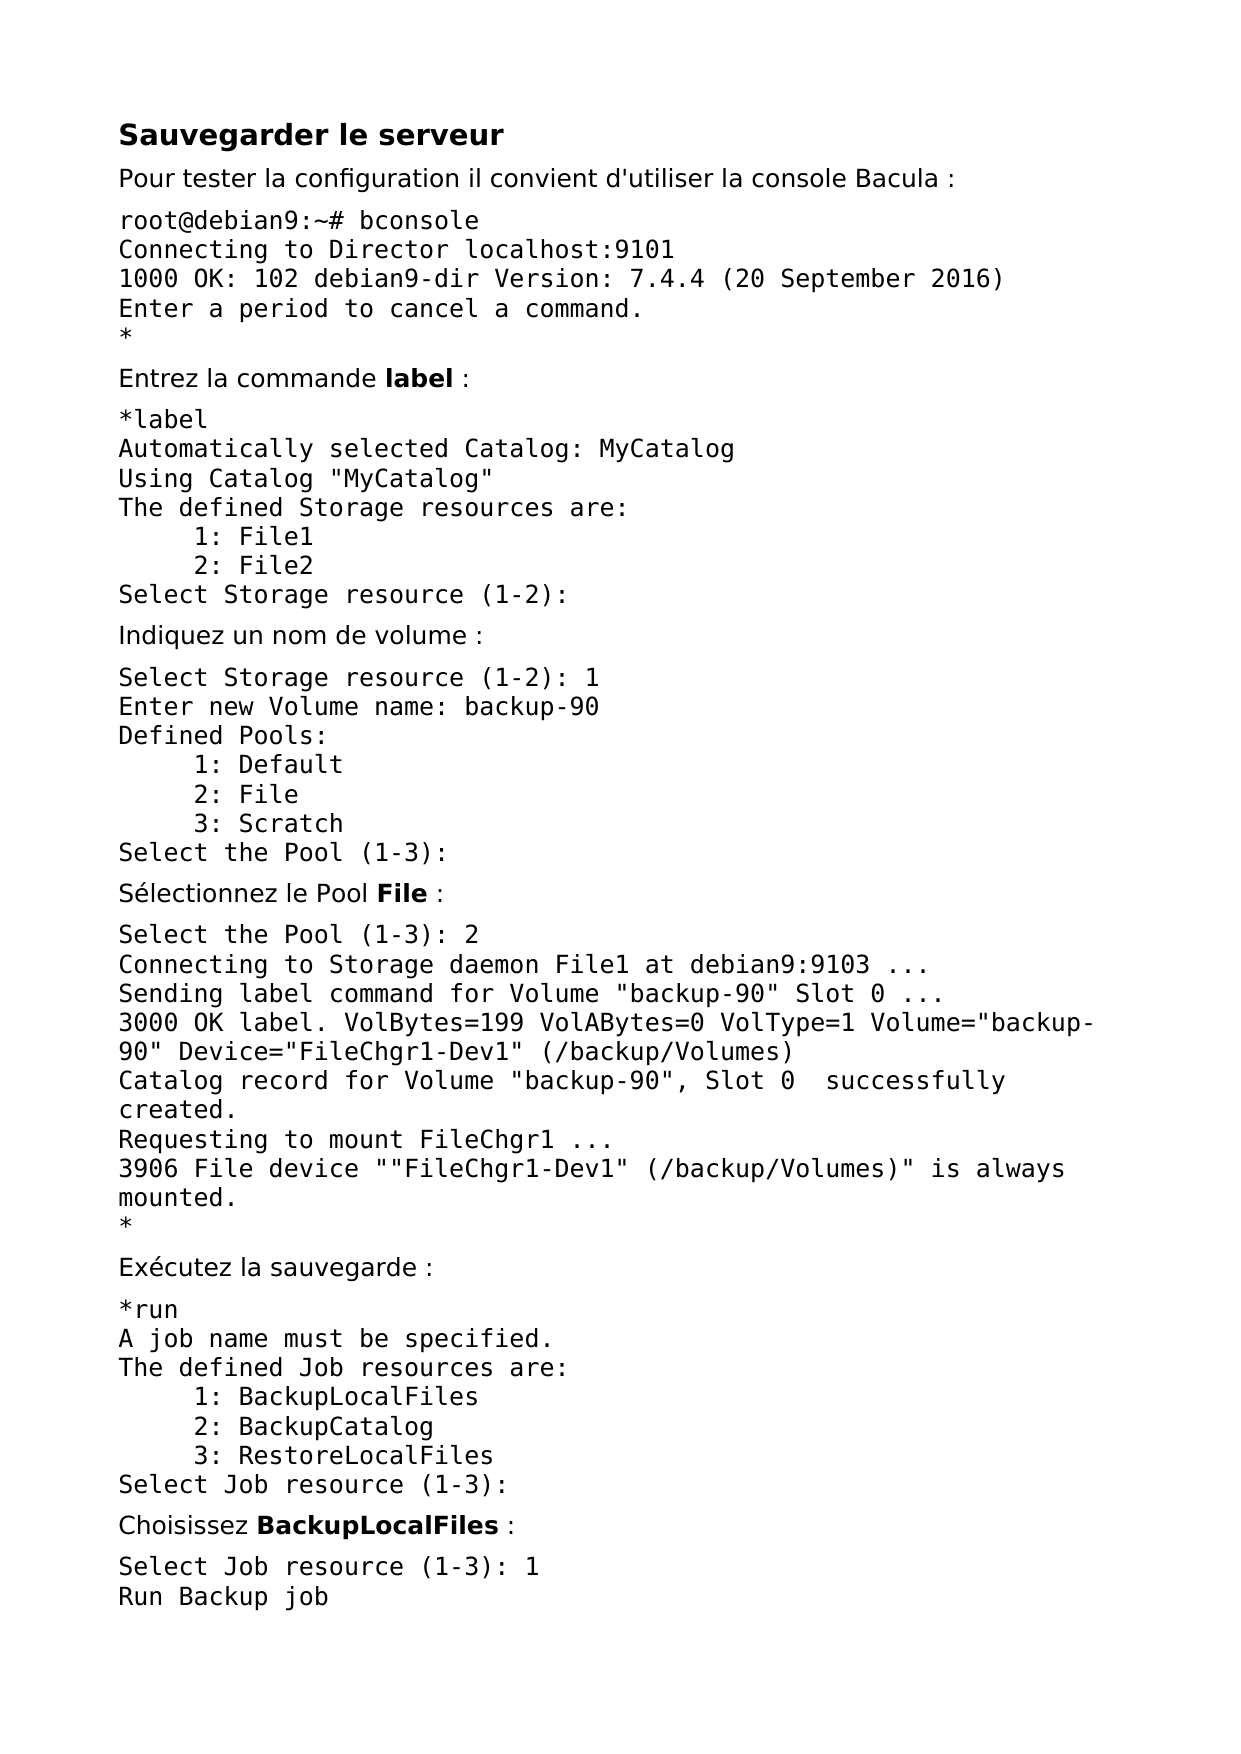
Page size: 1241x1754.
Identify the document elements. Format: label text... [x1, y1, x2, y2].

text *run A job name must be specified. The defined Job resources are: 1: BackupLocalFiles 2: BackupCatalog 3: RestoreLocalFiles Select Job resource (1-3): [118, 1295, 1122, 1499]
text Choisissez BackupLocalFiles : [118, 1511, 1122, 1540]
subtitle Sauvegarder le serveur [118, 118, 1122, 152]
text Entrez la commande label : [118, 364, 1122, 393]
text Sélectionnez le Pool File : [118, 879, 1122, 908]
text Select Job resource (1-3): 1 Run Backup job [118, 1553, 1122, 1611]
text Exécutez la sauvegarde : [118, 1253, 1122, 1282]
text root@debian9:~# bconsole Connecting to Director localhost:9101 1000 OK: 102 debian9-dir Version: 7.4.4 (20 September 2016) Enter a period to cancel a command. * [118, 206, 1122, 352]
text *label Automatically selected Catalog: MyCatalog Using Catalog "MyCatalog" The defined Storage resources are: 1: File1 2: File2 Select Storage resource (1-2): [118, 406, 1122, 610]
text Indiquez un nom de volume : [118, 621, 1122, 651]
text Pour tester la configuration il convient d'utiliser la console Bacula : [118, 164, 1122, 194]
text Select Storage resource (1-2): 1 Enter new Volume name: backup-90 Defined Pools: 1: Default 2: File 3: Scratch Select the Pool (1-3): [118, 663, 1122, 867]
text Select the Pool (1-3): 2 Connecting to Storage daemon File1 at debian9:9103 ... Sending label command for Volume "backup-90" Slot 0 ... 3000 OK label. VolBytes=199 VolABytes=0 VolType=1 Volume="backup-90" Device="FileChgr1-Dev1" (/backup/Volumes) Catalog record for Volume "backup-90", Slot 0 successfully created. Requesting to mount FileChgr1 ... 3906 File device ""FileChgr1-Dev1" (/backup/Volumes)" is always mounted. * [118, 921, 1122, 1242]
